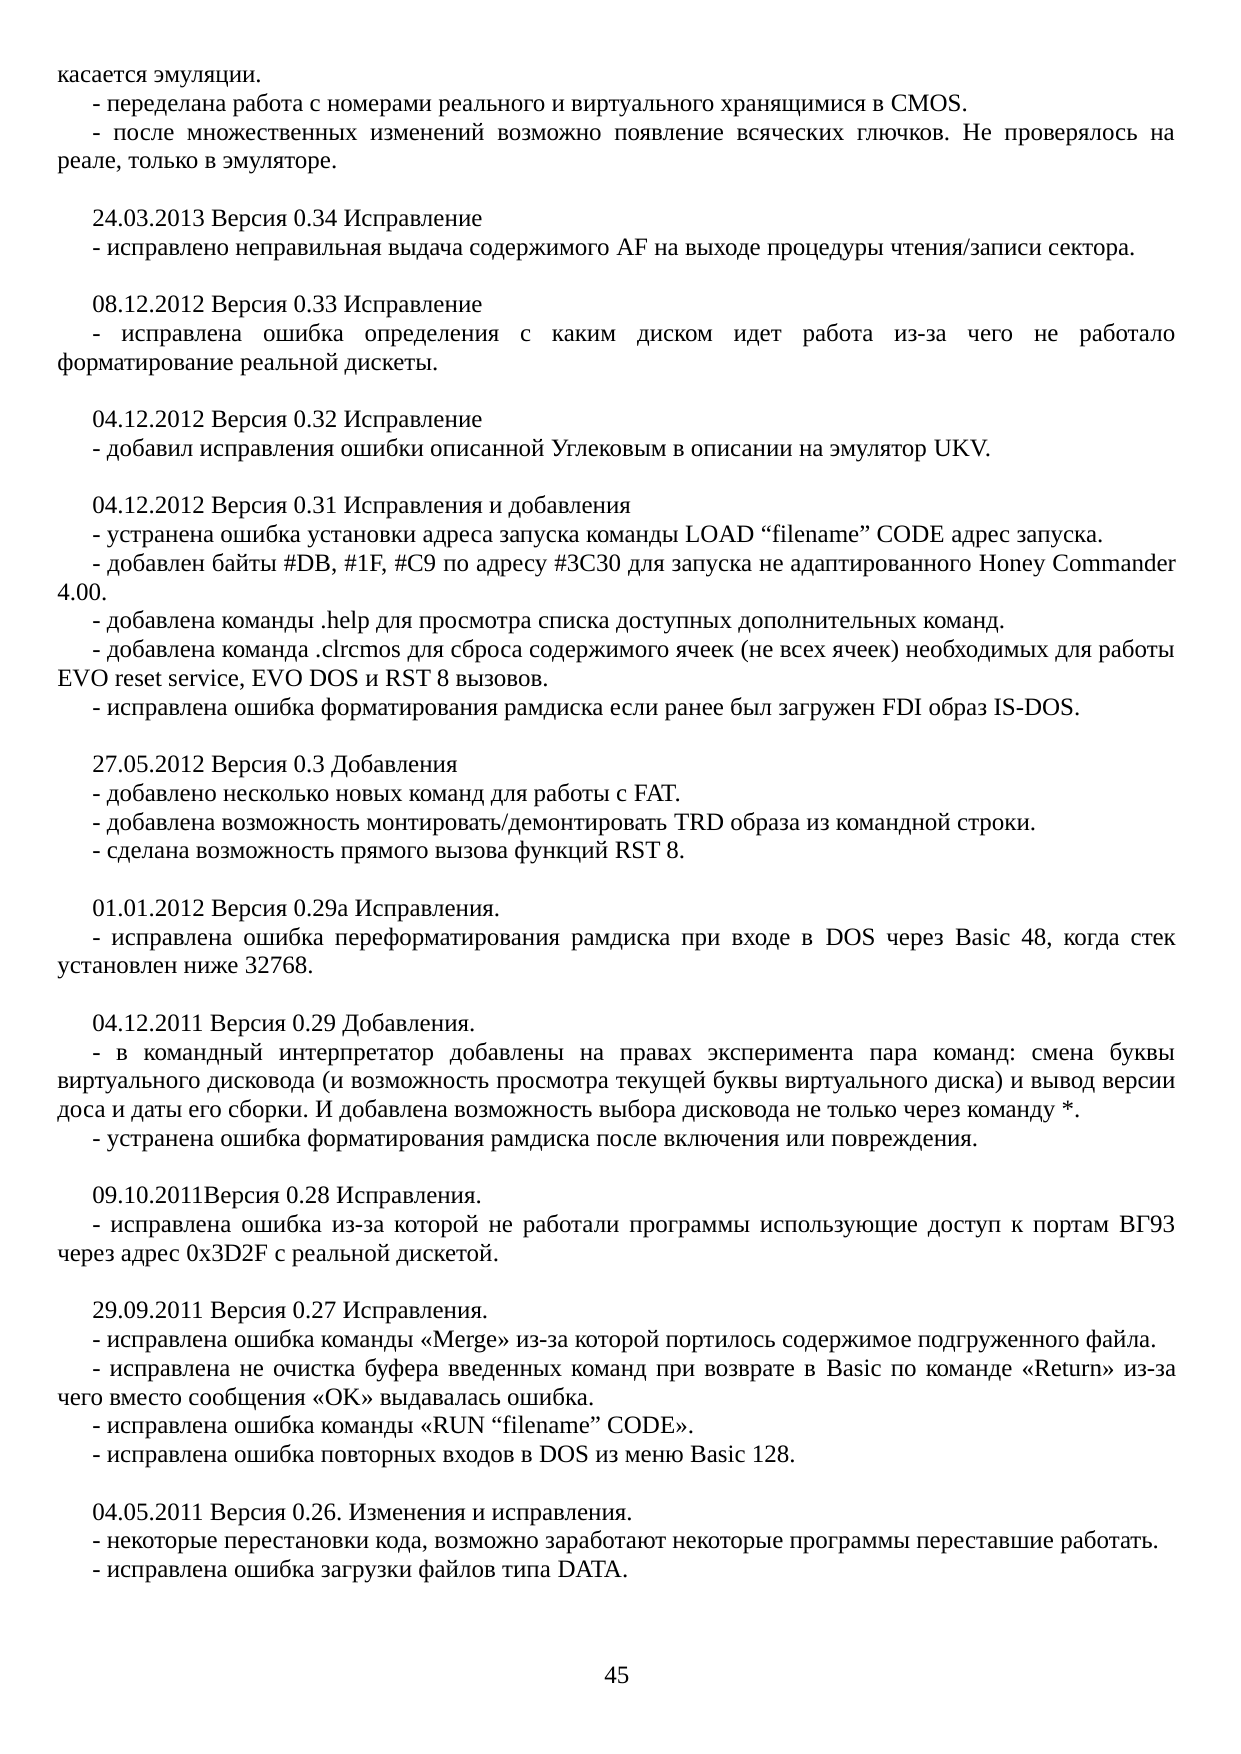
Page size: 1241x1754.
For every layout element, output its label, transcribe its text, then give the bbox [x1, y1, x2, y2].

text - некоторые перестановки кода, возможно заработают некоторые программы переставшие работать. [57, 1526, 1176, 1554]
text - исправлена ошибка повторных входов в DOS из меню Basic 128. [57, 1439, 1176, 1468]
text 08.12.2012 Версия 0.33 Исправление [57, 289, 1176, 318]
text - добавлен байты #DB, #1F, #C9 по адресу #3C30 для запуска не адаптированного Honey Commander 4.00. [57, 548, 1176, 606]
text касается эмуляции. [57, 59, 1176, 88]
text 09.10.2011Версия 0.28 Исправления. [57, 1181, 1176, 1209]
text - исправлена ошибка команды «Merge» из-за которой портилось содержимое подгруженного файла. [57, 1324, 1176, 1353]
text - исправлена ошибка переформатирования рамдиска при входе в DOS через Basic 48, когда стек установлен ниже 32768. [57, 922, 1176, 979]
text - сделана возможность прямого вызова функций RST 8. [57, 836, 1176, 864]
text - исправлена ошибка загрузки файлов типа DATA. [57, 1554, 1176, 1583]
text - исправлена ошибка из-за которой не работали программы использующие доступ к портам ВГ93 через адрес 0x3D2F с реальной дискетой. [57, 1209, 1176, 1267]
text - добавлена команда .clrcmos для сброса содержимого ячеек (не всех ячеек) необходимых для работы EVO reset service, EVO DOS и RST 8 вызовов. [57, 634, 1176, 692]
text - добавлена команды .help для просмотра списка доступных дополнительных команд. [57, 606, 1176, 634]
text 04.05.2011 Версия 0.26. Изменения и исправления. [57, 1497, 1176, 1526]
text 04.12.2012 Версия 0.32 Исправление [57, 404, 1176, 433]
text - устранена ошибка установки адреса запуска команды LOAD “filename” CODE адрес запуска. [57, 519, 1176, 548]
text - исправлена ошибка форматирования рамдиска если ранее был загружен FDI образ IS-DOS. [57, 692, 1176, 721]
text - исправлена ошибка определения с каким диском идет работа из-за чего не работало форматирование реальной дискеты. [57, 318, 1176, 376]
text 04.12.2012 Версия 0.31 Исправления и добавления [57, 491, 1176, 519]
text - добавлена возможность монтировать/демонтировать TRD образа из командной строки. [57, 807, 1176, 836]
text - в командный интерпретатор добавлены на правах эксперимента пара команд: смена буквы виртуального дисковода (и возможность просмотра текущей буквы виртуального диска) и вывод версии доса и даты его сборки. И добавлена возможность выбора дисковода не только через команду *. [57, 1037, 1176, 1123]
text 29.09.2011 Версия 0.27 Исправления. [57, 1296, 1176, 1324]
text - добавил исправления ошибки описанной Углековым в описании на эмулятор UKV. [57, 433, 1176, 462]
text - исправлена ошибка команды «RUN “filename” CODE». [57, 1411, 1176, 1439]
text - добавлено несколько новых команд для работы с FAT. [57, 778, 1176, 807]
text 27.05.2012 Версия 0.3 Добавления [57, 749, 1176, 778]
text 01.01.2012 Версия 0.29а Исправления. [57, 893, 1176, 922]
text 24.03.2013 Версия 0.34 Исправление [57, 203, 1176, 232]
text - после множественных изменений возможно появление всяческих глючков. Не проверялось на реале, только в эмуляторе. [57, 117, 1176, 174]
text - переделана работа с номерами реального и виртуального хранящимися в CMOS. [57, 88, 1176, 117]
text - исправлено неправильная выдача содержимого AF на выходе процедуры чтения/записи сектора. [57, 232, 1176, 261]
text - устранена ошибка форматирования рамдиска после включения или повреждения. [57, 1123, 1176, 1152]
text - исправлена не очистка буфера введенных команд при возврате в Basic по команде «Return» из-за чего вместо сообщения «OK» выдавалась ошибка. [57, 1353, 1176, 1411]
text 04.12.2011 Версия 0.29 Добавления. [57, 1008, 1176, 1037]
